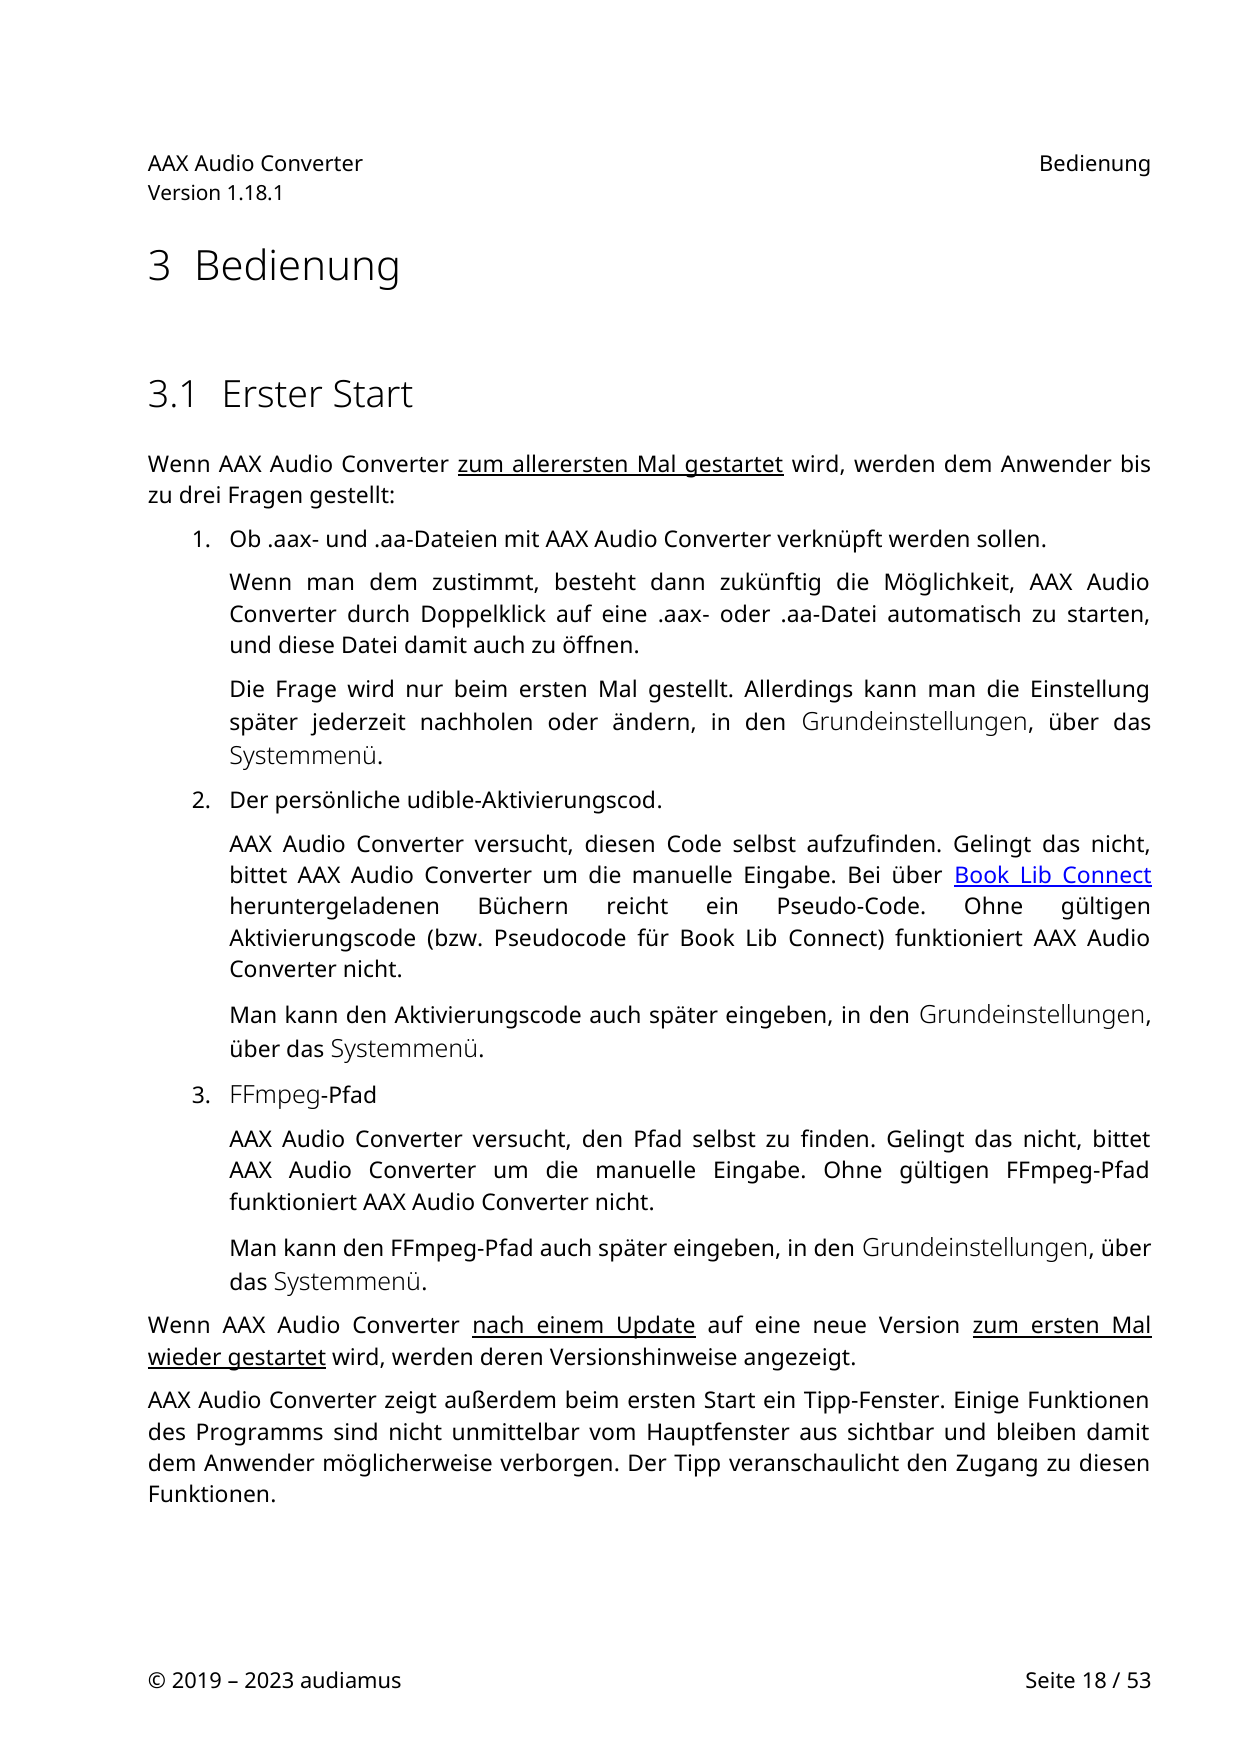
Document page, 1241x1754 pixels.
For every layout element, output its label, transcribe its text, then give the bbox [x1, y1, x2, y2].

list Wenn man dem zustimmt, besteht dann zukünftig die Möglichkeit, AAX Audio Converter durch Doppelklick auf eine .aax- oder .aa-Datei automatisch zu starten, und diese Datei damit auch zu öffnen. [192, 566, 1152, 660]
list AAX Audio Converter versucht, diesen Code selbst aufzufinden. Gelingt das nicht, bittet AAX Audio Converter um die manuelle Eingabe. Bei über Book Lib Connect heruntergeladenen Büchern reicht ein Pseudo-Code. Ohne gültigen Aktivierungscode (bzw. Pseudocode für Book Lib Connect) funktioniert AAX Audio Converter nicht. [192, 828, 1152, 984]
list Der persönliche udible-Aktivierungscod. [192, 784, 1152, 815]
subtitle Bedienung [148, 235, 1152, 292]
list Man kann den Aktivierungscode auch später eingeben, in den Grundeinstellungen, über das Systemmenü. [192, 996, 1152, 1064]
list AAX Audio Converter versucht, den Pfad selbst zu finden. Gelingt das nicht, bittet AAX Audio Converter um die manuelle Eingabe. Ohne gültigen FFmpeg-Pfad funktioniert AAX Audio Converter nicht. [192, 1123, 1152, 1217]
list FFmpeg-Pfad [192, 1077, 1152, 1111]
text Wenn AAX Audio Converter nach einem Update auf eine neue Version zum ersten Mal wieder gestartet wird, werden deren Versionshinweise angezeigt. [148, 1309, 1152, 1372]
text AAX Audio Converter zeigt außerdem beim ersten Start ein Tipp-Fenster. Einige Funktionen des Programms sind nicht unmittelbar vom Hauptfenster aus sichtbar und bleiben damit dem Anwender möglicherweise verborgen. Der Tipp veranschaulicht den Zugang zu diesen Funktionen. [148, 1384, 1152, 1509]
subtitle Erster Start [148, 367, 1152, 418]
list Man kann den FFmpeg-Pfad auch später eingeben, in den Grundeinstellungen, über das Systemmenü. [192, 1229, 1152, 1297]
list Ob .aax- und .aa-Dateien mit AAX Audio Converter verknüpft werden sollen. [192, 523, 1152, 554]
list Die Frage wird nur beim ersten Mal gestellt. Allerdings kann man die Einstellung später jederzeit nachholen oder ändern, in den Grundeinstellungen, über das Systemmenü. [192, 672, 1152, 772]
text Wenn AAX Audio Converter zum allerersten Mal gestartet wird, werden dem Anwender bis zu drei Fragen gestellt: [148, 448, 1152, 510]
